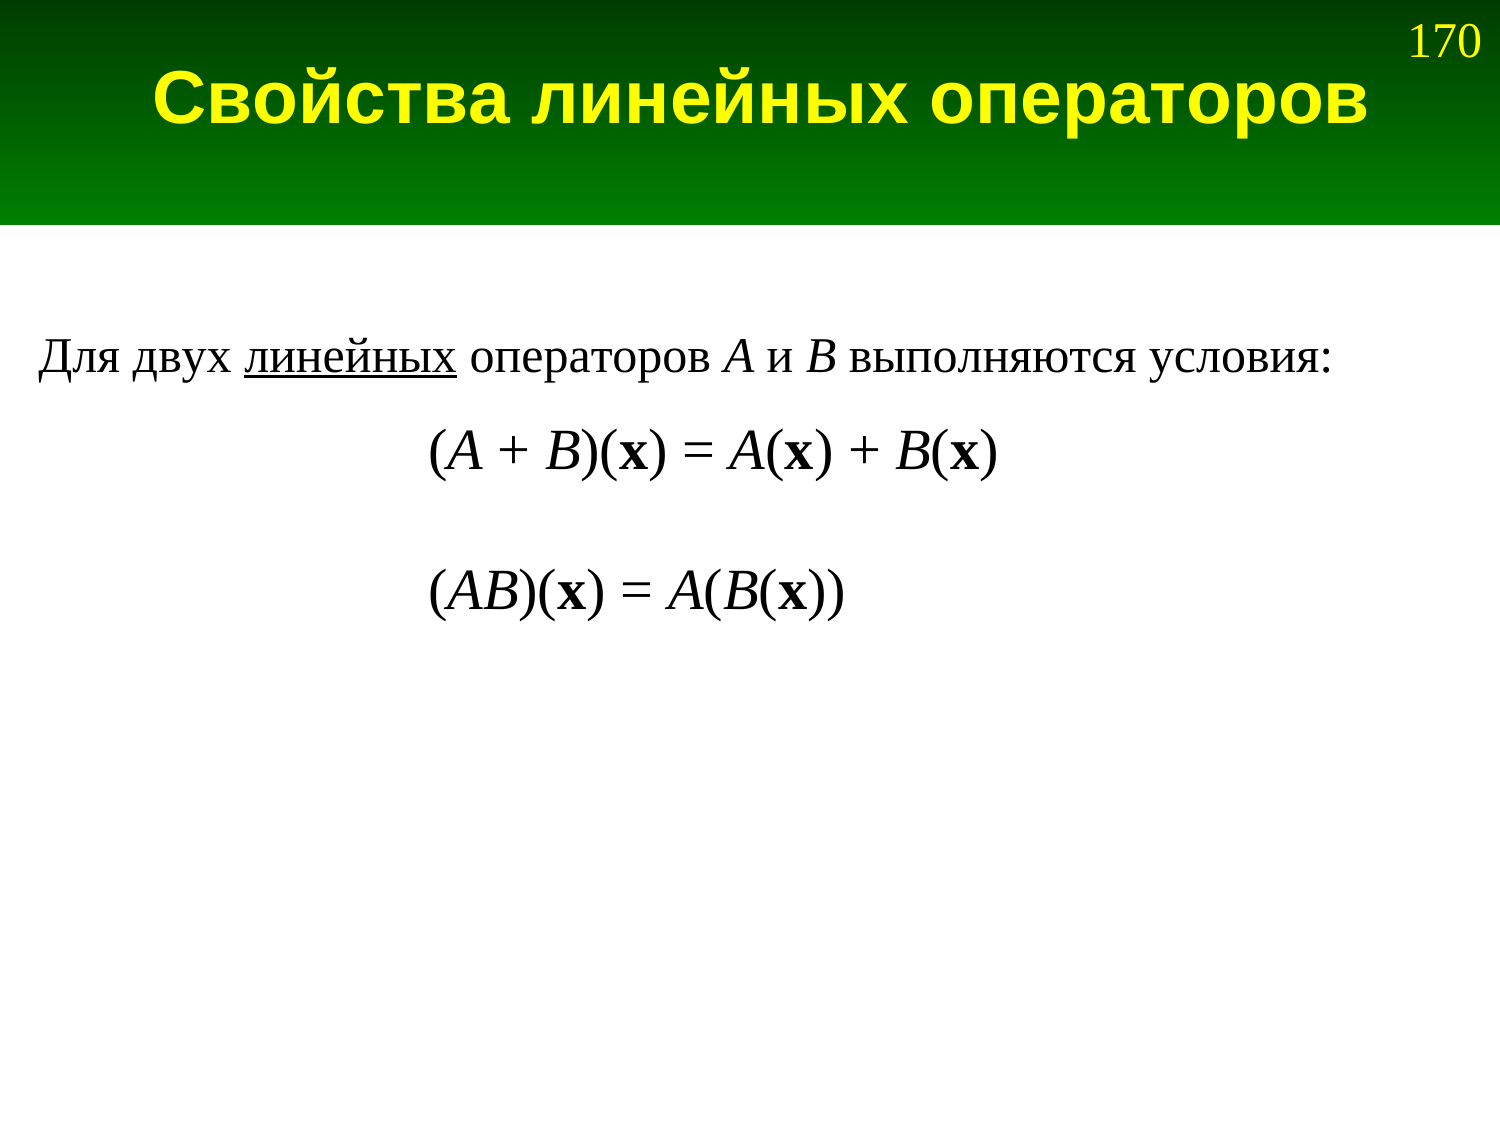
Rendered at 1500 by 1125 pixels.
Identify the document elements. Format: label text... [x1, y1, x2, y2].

text_box Для двух линейных операторов A и B выполняются условия: [23, 314, 1368, 390]
text_box (A + B)(x) = A(x) + B(x) (AB)(x) = A(B(x)) [413, 403, 1096, 629]
title Свойства линейных операторов [123, 0, 1399, 192]
